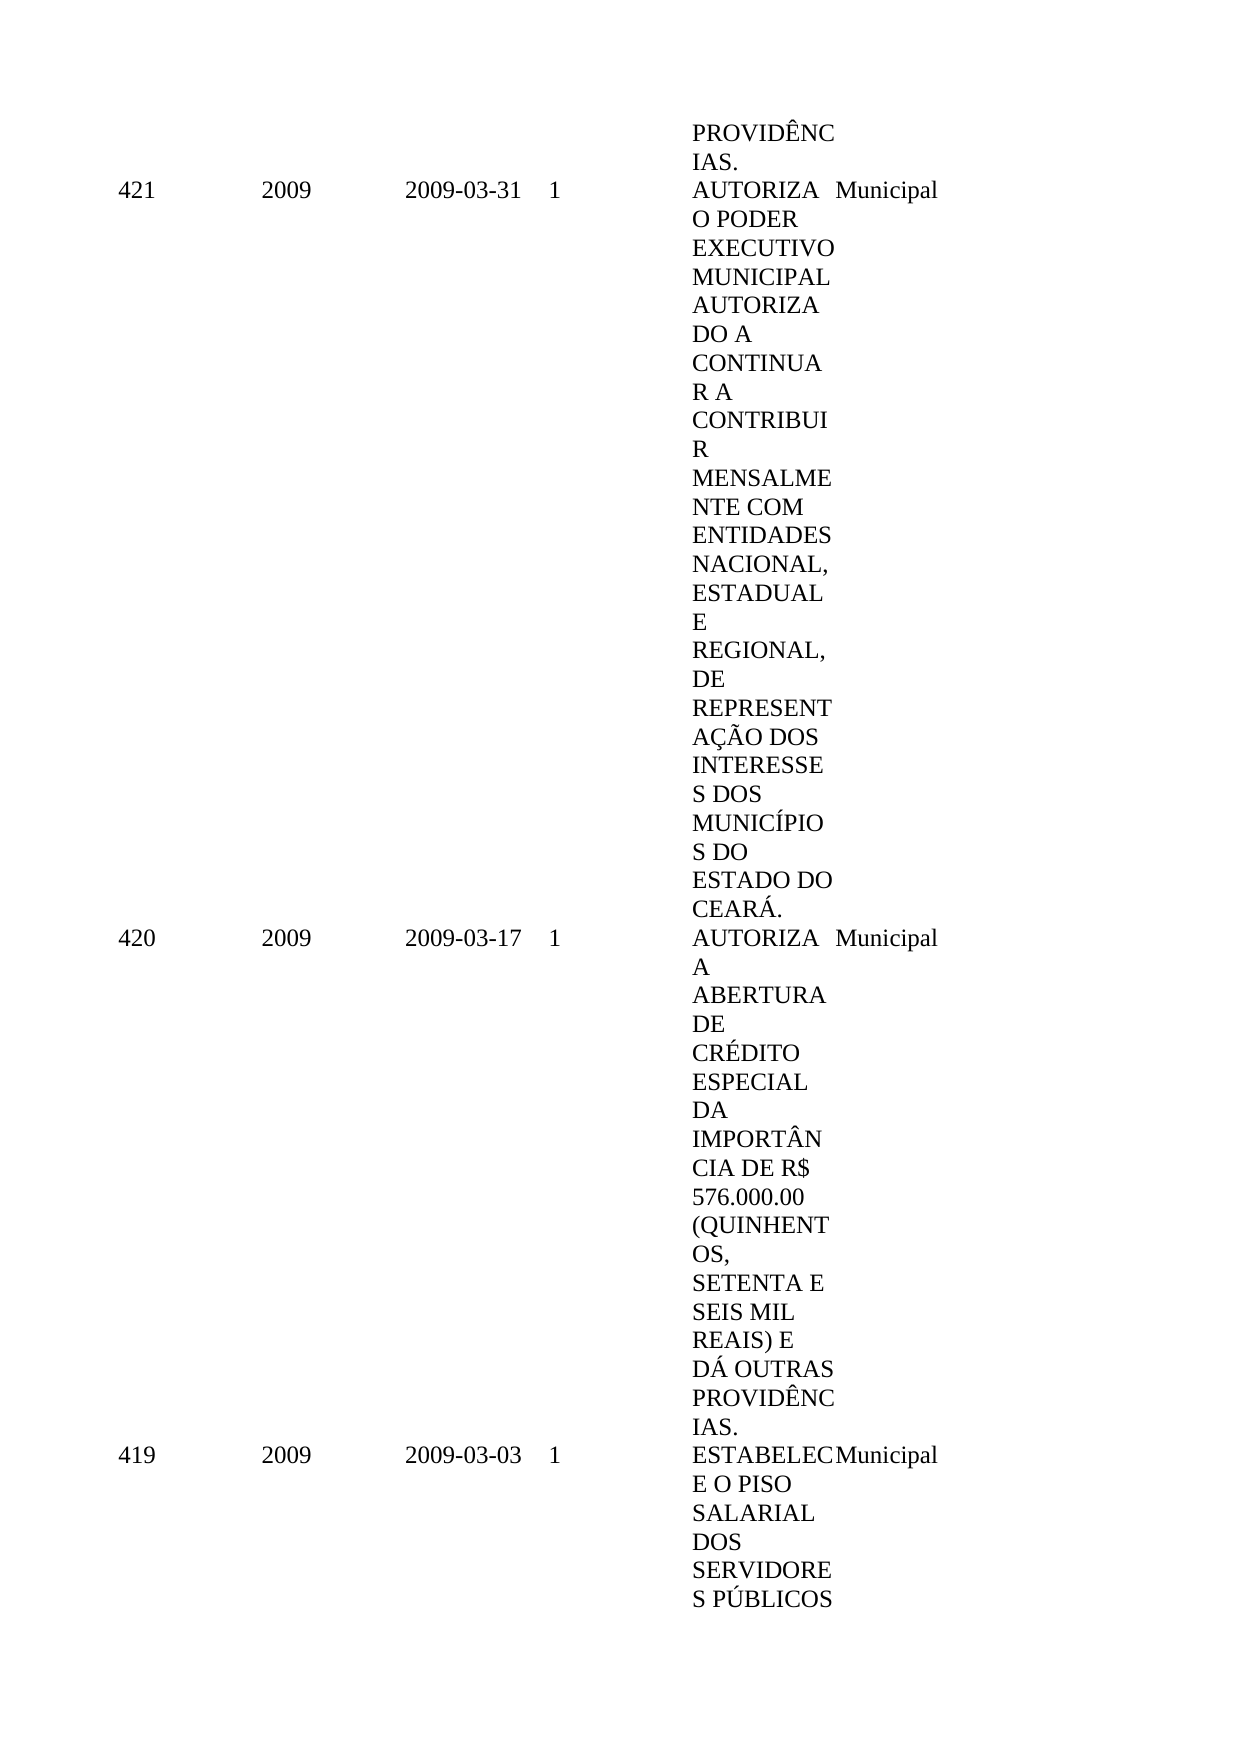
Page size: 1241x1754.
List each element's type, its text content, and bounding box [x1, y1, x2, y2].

table_cell ESTABELECE O PISO SALARIAL DOS SERVIDORES PÚBLICOS [692, 1441, 835, 1613]
table_cell [261, 118, 405, 176]
table_cell [979, 923, 1122, 1441]
table_cell Municipal [835, 1441, 979, 1613]
table_cell 2009-03-31 [405, 176, 548, 923]
table_cell 420 [118, 923, 261, 1441]
table_cell [835, 118, 979, 176]
table_cell AUTORIZA A ABERTURA DE CRÉDITO ESPECIAL DA IMPORTÂNCIA DE R$ 576.000.00 (QUINHENTOS, SETENTA E SEIS MIL REAIS) E DÁ OUTRAS PROVIDÊNCIAS. [692, 923, 835, 1441]
table_cell 1 [548, 1441, 692, 1613]
table_cell 421 [118, 176, 261, 923]
table_cell 2009 [261, 176, 405, 923]
table_cell [548, 118, 692, 176]
table_cell AUTORIZA O PODER EXECUTIVO MUNICIPAL AUTORIZADO A CONTINUAR A CONTRIBUIR MENSALMENTE COM ENTIDADES NACIONAL, ESTADUAL E REGIONAL, DE REPRESENTAÇÃO DOS INTERESSES DOS MUNICÍPIOS DO ESTADO DO CEARÁ. [692, 176, 835, 923]
table_cell 2009-03-03 [405, 1441, 548, 1613]
table_cell Municipal [835, 923, 979, 1441]
table_cell [979, 1441, 1122, 1613]
table_cell 419 [118, 1441, 261, 1613]
table_cell [118, 118, 261, 176]
table_cell 1 [548, 176, 692, 923]
table_cell [979, 176, 1122, 923]
table_cell [979, 118, 1122, 176]
table_cell 2009 [261, 1441, 405, 1613]
table_cell PROVIDÊNCIAS. [692, 118, 835, 176]
table_cell 1 [548, 923, 692, 1441]
table_cell Municipal [835, 176, 979, 923]
table_cell [405, 118, 548, 176]
table_cell 2009 [261, 923, 405, 1441]
table_cell 2009-03-17 [405, 923, 548, 1441]
